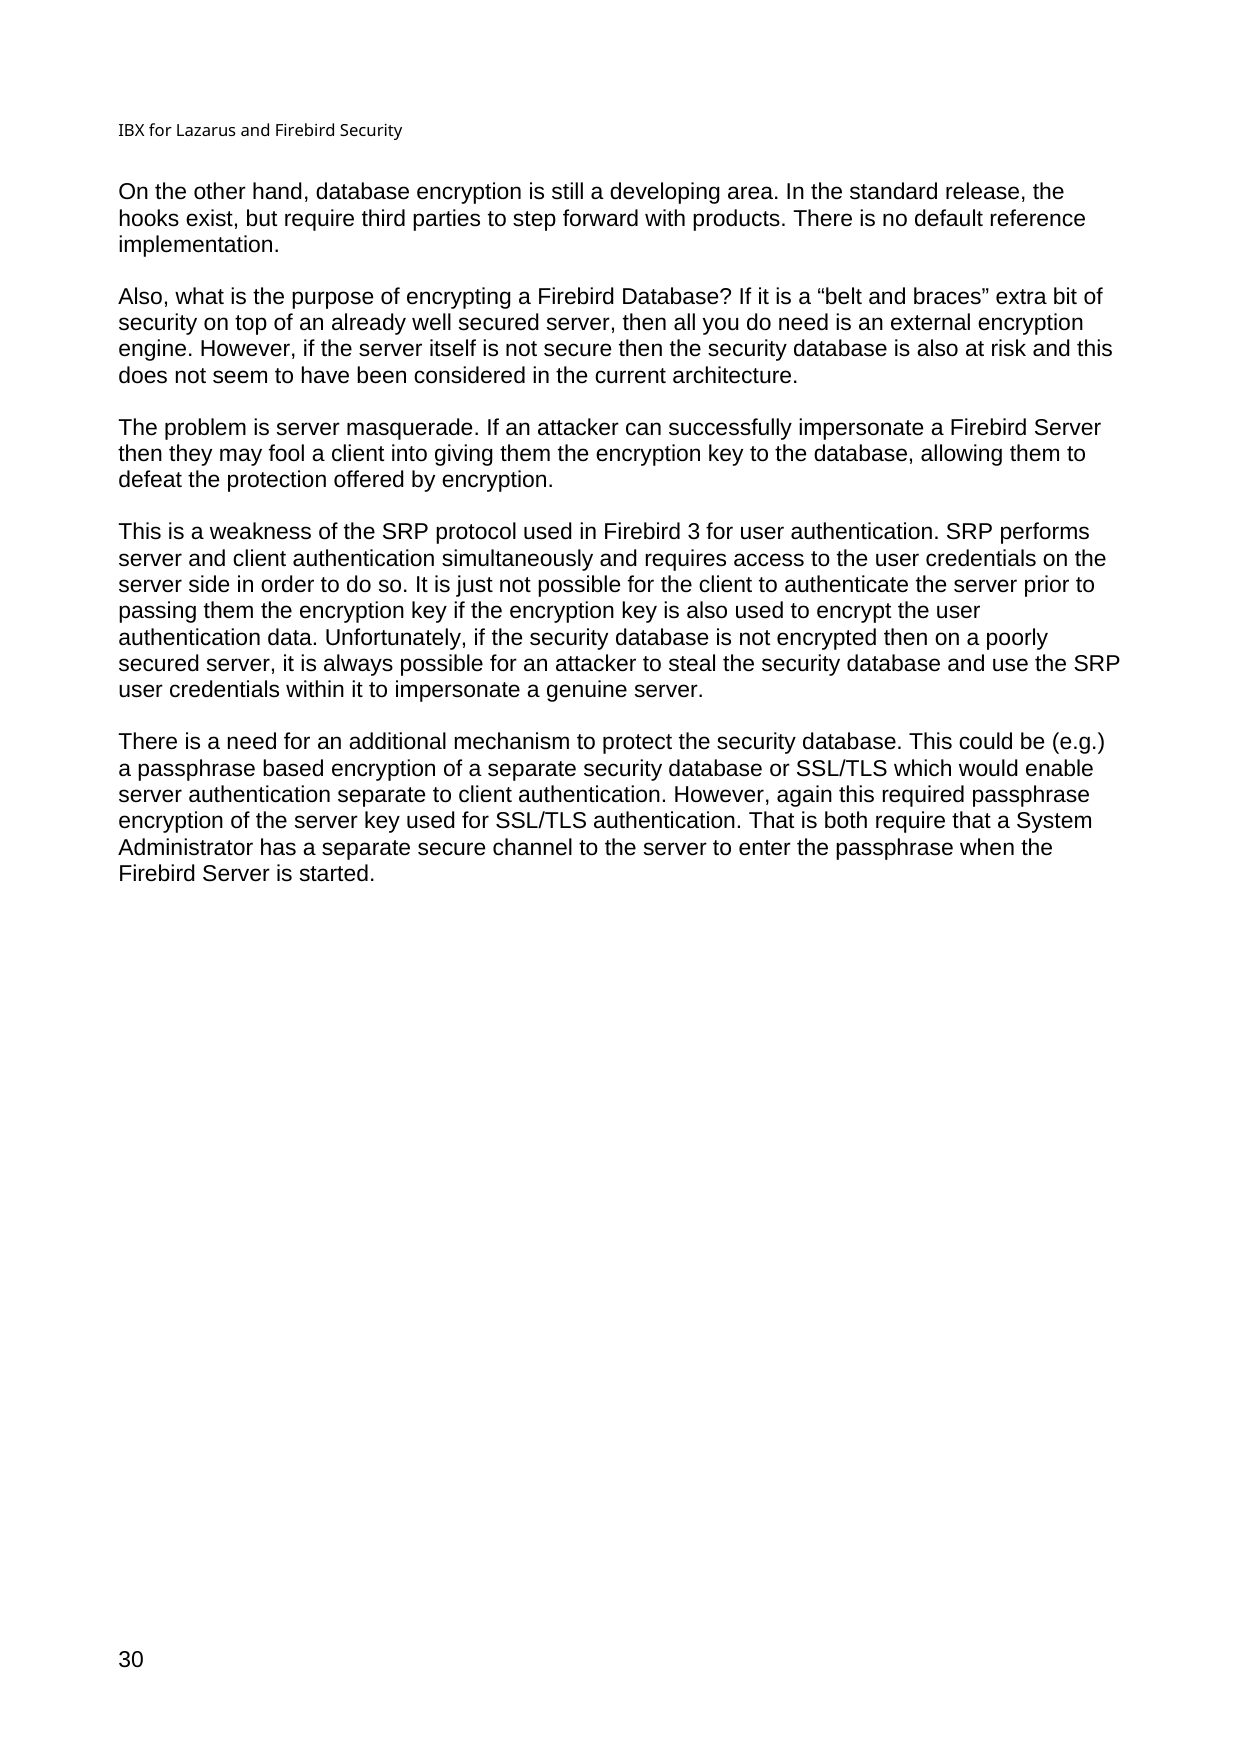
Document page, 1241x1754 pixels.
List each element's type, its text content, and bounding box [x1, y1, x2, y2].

text Also, what is the purpose of encrypting a Firebird Database? If it is a “belt and braces” extra bit of security on top of an already well secured server, then all you do need is an external encryption engine. However, if the server itself is not secure then the security database is also at risk and this does not seem to have been considered in the current architecture. [118, 283, 1122, 388]
text This is a weakness of the SRP protocol used in Firebird 3 for user authentication. SRP performs server and client authentication simultaneously and requires access to the user credentials on the server side in order to do so. It is just not possible for the client to authenticate the server prior to passing them the encryption key if the encryption key is also used to encrypt the user authentication data. Unfortunately, if the security database is not encrypted then on a poorly secured server, it is always possible for an attacker to steal the security database and use the SRP user credentials within it to impersonate a genuine server. [118, 518, 1122, 703]
text The problem is server masquerade. If an attacker can successfully impersonate a Firebird Server then they may fool a client into giving them the encryption key to the database, allowing them to defeat the protection offered by encryption. [118, 414, 1122, 493]
text There is a need for an additional mechanism to protect the security database. This could be (e.g.) a passphrase based encryption of a separate security database or SSL/TLS which would enable server authentication separate to client authentication. However, again this required passphrase encryption of the server key used for SSL/TLS authentication. That is both require that a System Administrator has a separate secure channel to the server to enter the passphrase when the Firebird Server is started. [118, 728, 1122, 886]
text On the other hand, database encryption is still a developing area. In the standard release, the hooks exist, but require third parties to step forward with products. There is no default reference implementation. [118, 178, 1122, 257]
